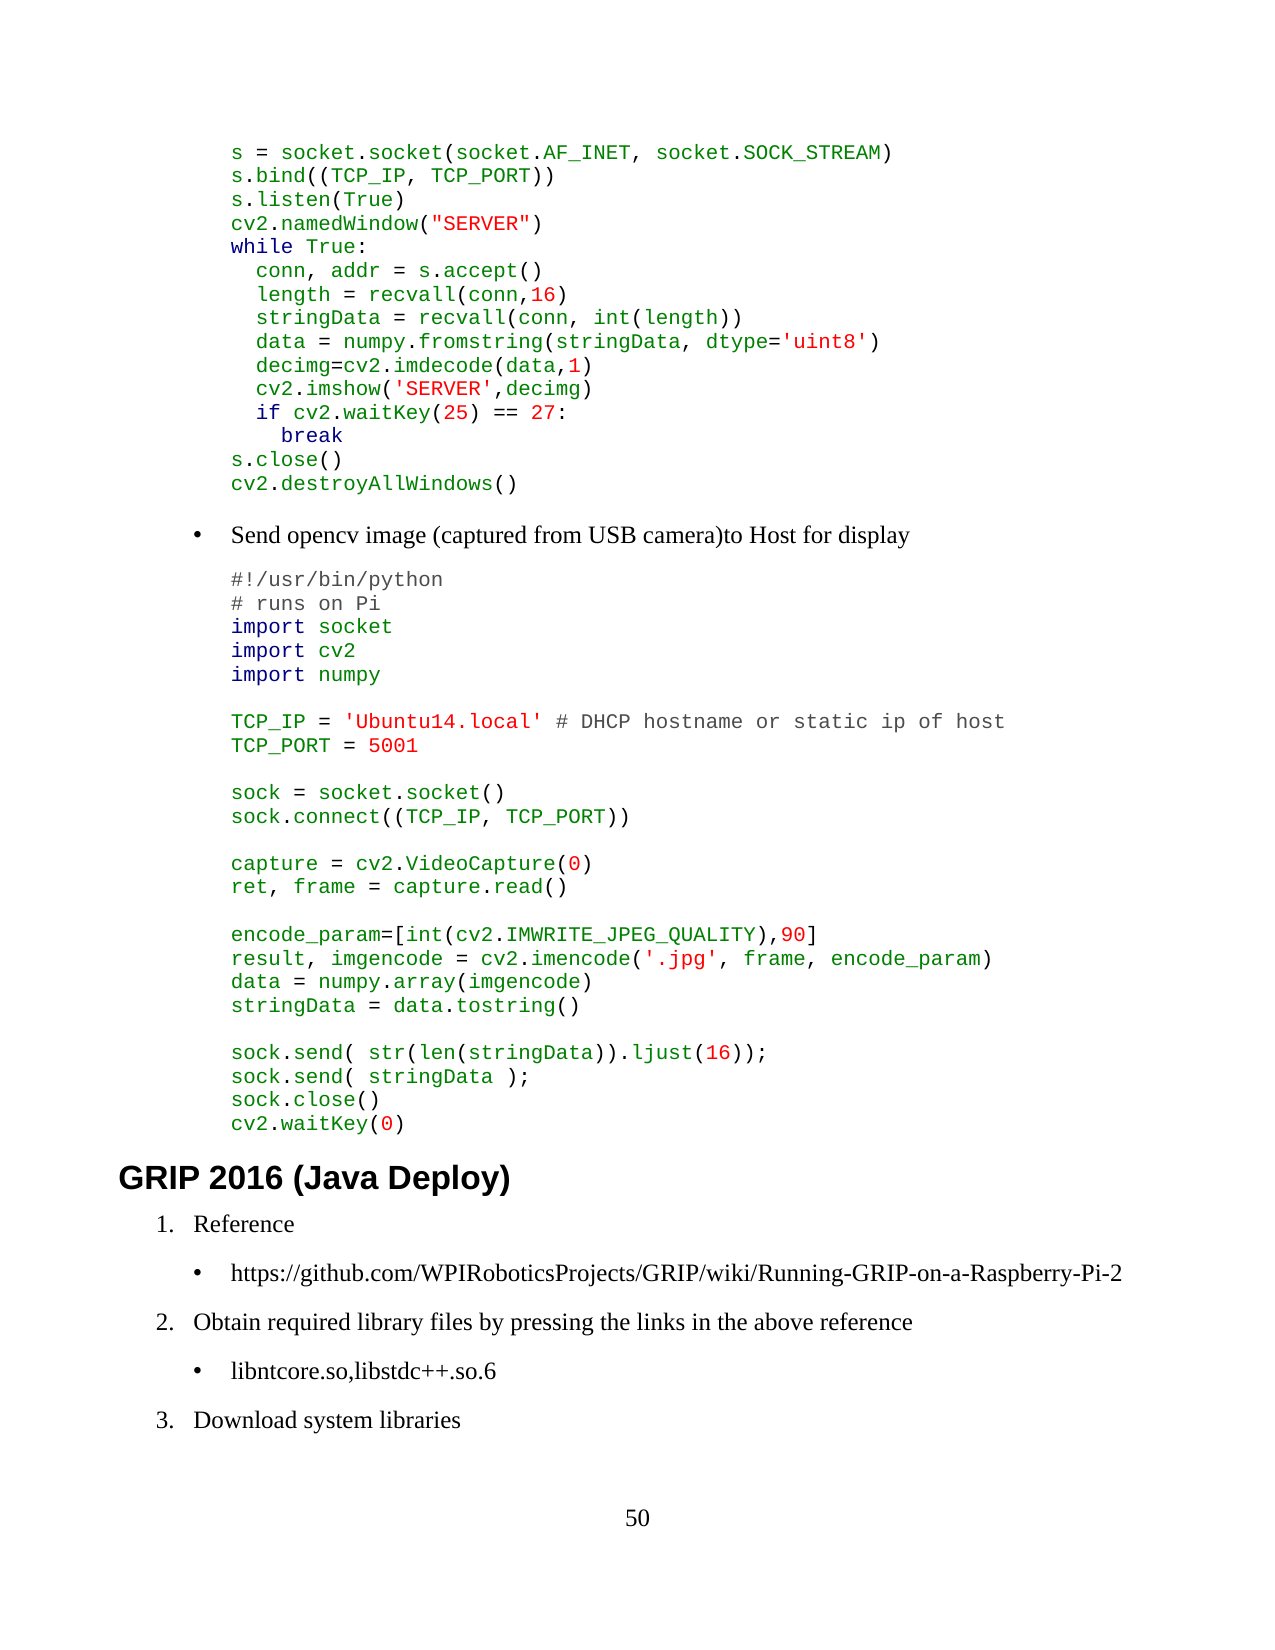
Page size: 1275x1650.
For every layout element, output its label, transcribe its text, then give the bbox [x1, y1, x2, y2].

list https://github.com/WPIRoboticsProjects/GRIP/wiki/Running-GRIP-on-a-Raspberry-Pi-2 [193, 1258, 1157, 1286]
text sock.send( stringData ); [231, 1066, 1157, 1089]
list libntcore.so,libstdc++.so.6 [193, 1356, 1157, 1384]
text s.close() [231, 449, 1157, 473]
text decimg=cv2.imdecode(data,1) [231, 354, 1157, 378]
text capture = cv2.VideoCapture(0) [231, 853, 1157, 877]
text ret, frame = capture.read() [231, 877, 1157, 900]
text TCP_PORT = 5001 [231, 735, 1157, 758]
text data = numpy.array(imgencode) [231, 971, 1157, 995]
text sock.connect((TCP_IP, TCP_PORT)) [231, 806, 1157, 829]
text sock = socket.socket() [231, 782, 1157, 806]
list Send opencv image (captured from USB camera)to Host for display [193, 520, 1157, 549]
list Reference [156, 1209, 1157, 1237]
text import socket [231, 616, 1157, 640]
text sock.close() [231, 1089, 1157, 1113]
text stringData = data.tostring() [231, 995, 1157, 1018]
text cv2.imshow('SERVER',decimg) [231, 378, 1157, 402]
list Obtain required library files by pressing the links in the above reference [156, 1307, 1157, 1336]
text #!/usr/bin/python [231, 569, 1157, 593]
text break [231, 426, 1157, 449]
text conn, addr = s.accept() [231, 260, 1157, 284]
text while True: [231, 236, 1157, 260]
text s = socket.socket(socket.AF_INET, socket.SOCK_STREAM) [231, 142, 1157, 165]
text cv2.destroyAllWindows() [231, 473, 1157, 496]
text cv2.namedWindow("SERVER") [231, 213, 1157, 236]
text cv2.waitKey(0) [231, 1113, 1157, 1137]
text # runs on Pi [231, 593, 1157, 616]
text encode_param=[int(cv2.IMWRITE_JPEG_QUALITY),90] [231, 924, 1157, 947]
text length = recvall(conn,16) [231, 284, 1157, 307]
text sock.send( str(len(stringData)).ljust(16)); [231, 1042, 1157, 1066]
text import cv2 [231, 640, 1157, 664]
text data = numpy.fromstring(stringData, dtype='uint8') [231, 331, 1157, 354]
text s.listen(True) [231, 189, 1157, 213]
subtitle GRIP 2016 (Java Deploy) [118, 1157, 1157, 1196]
text if cv2.waitKey(25) == 27: [231, 402, 1157, 426]
list Download system libraries [156, 1405, 1157, 1434]
text TCP_IP = 'Ubuntu14.local' # DHCP hostname or static ip of host [231, 711, 1157, 735]
text import numpy [231, 664, 1157, 687]
text s.bind((TCP_IP, TCP_PORT)) [231, 165, 1157, 189]
text stringData = recvall(conn, int(length)) [231, 307, 1157, 331]
text result, imgencode = cv2.imencode('.jpg', frame, encode_param) [231, 947, 1157, 971]
